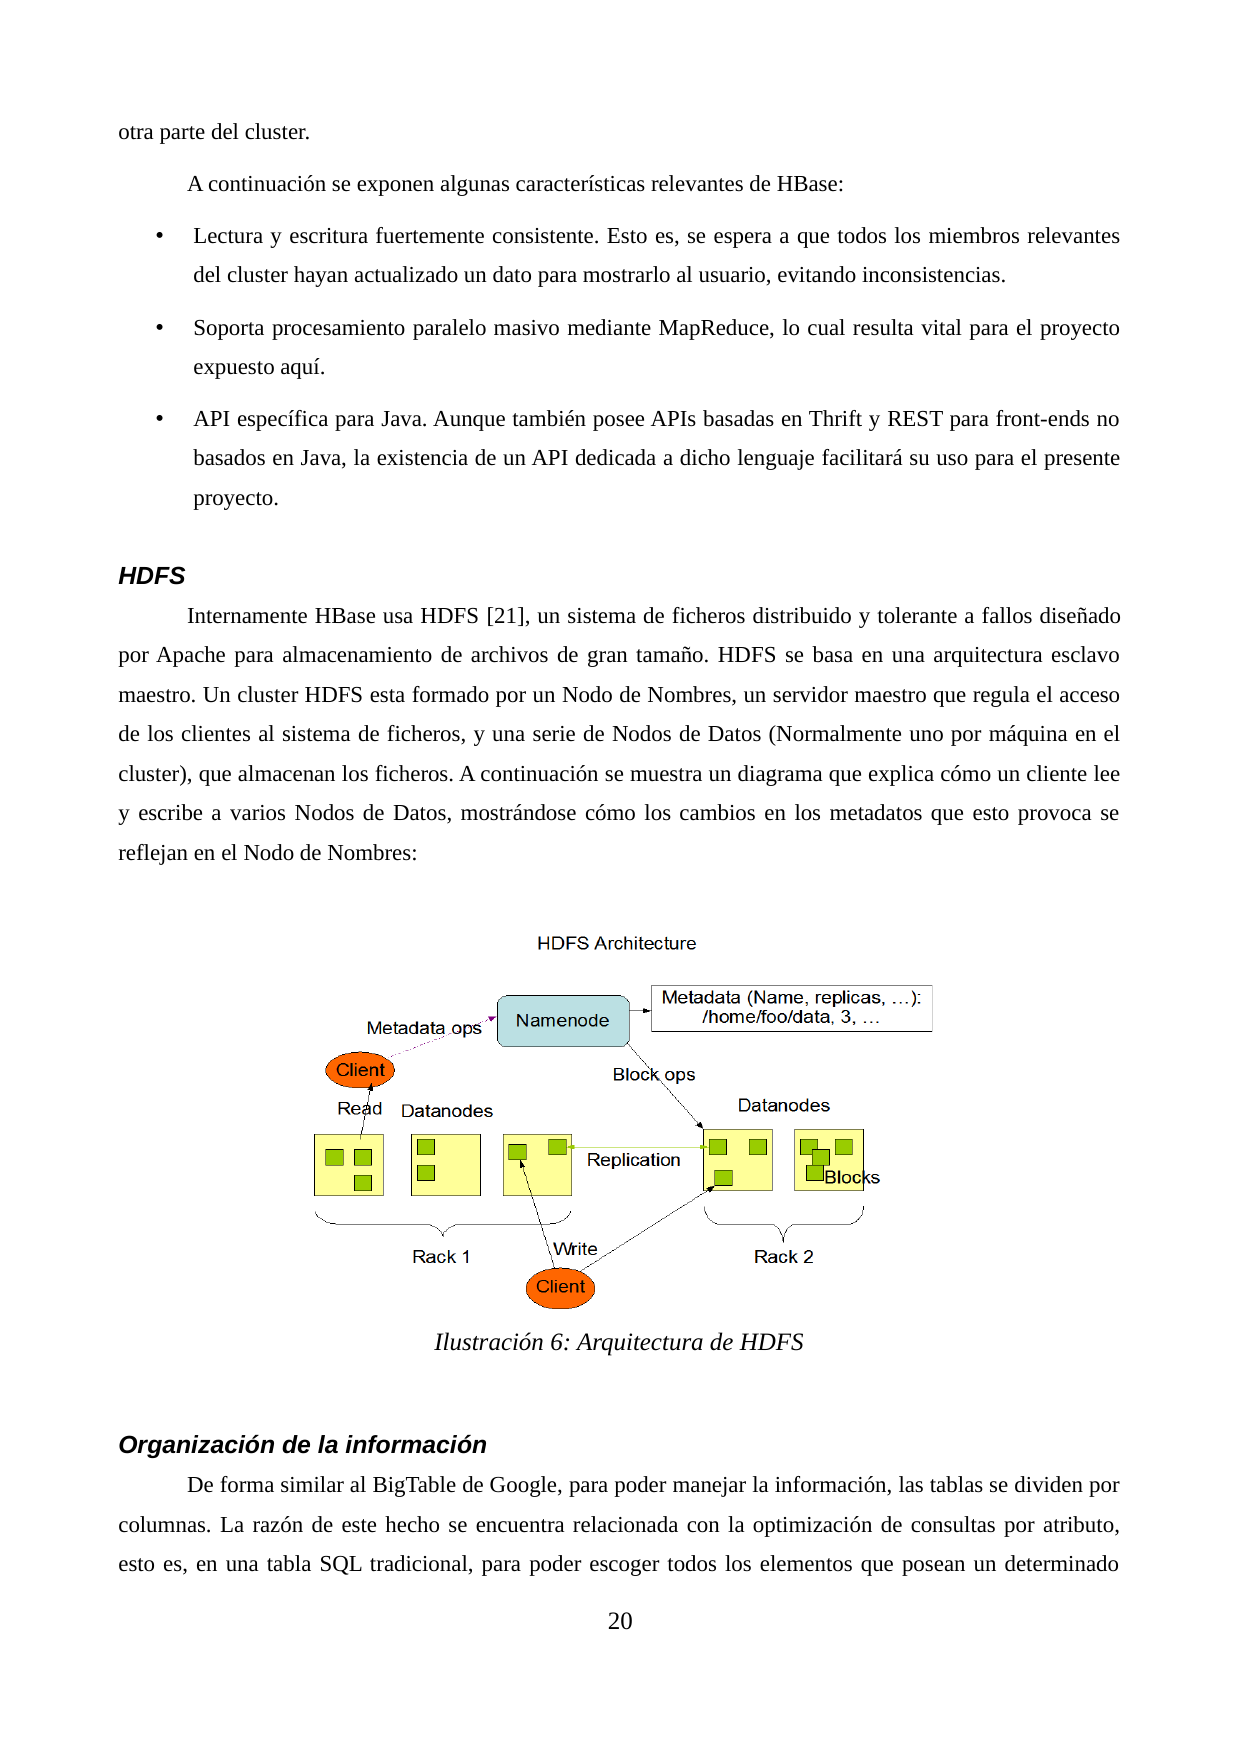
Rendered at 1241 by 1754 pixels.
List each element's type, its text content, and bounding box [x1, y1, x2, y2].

list Soporta procesamiento paralelo masivo mediante MapReduce, lo cual resulta vital para el proyecto expuesto aquí. [156, 313, 1122, 379]
subtitle Organización de la información [118, 1430, 1122, 1459]
list Lectura y escritura fuertemente consistente. Esto es, se espera a que todos los miembros relevantes del cluster hayan actualizado un dato para mostrarlo al usuario, evitando inconsistencias. [156, 222, 1122, 288]
text De forma similar al BigTable de Google, para poder manejar la información, las tablas se dividen por columnas. La razón de este hecho se encuentra relacionada con la optimización de consultas por atributo, esto es, en una tabla SQL tradicional, para poder escoger todos los elementos que posean un determinado [118, 1471, 1122, 1576]
text Internamente HBase usa HDFS [21], un sistema de ficheros distribuido y tolerante a fallos diseñado por Apache para almacenamiento de archivos de gran tamaño. HDFS se basa en una arquitectura esclavo maestro. Un cluster HDFS esta formado por un Nodo de Nombres, un servidor maestro que regula el acceso de los clientes al sistema de ficheros, y una serie de Nodos de Datos (Normalmente uno por máquina en el cluster), que almacenan los ficheros. A continuación se muestra un diagrama que explica cómo un cliente lee y escribe a varios Nodos de Datos, mostrándose cómo los cambios en los metadatos que esto provoca se reflejan en el Nodo de Nombres: [118, 602, 1122, 865]
text Ilustración 6: Arquitectura de HDFS [308, 1316, 932, 1356]
picture [308, 928, 933, 1316]
text otra parte del cluster. [118, 118, 1122, 144]
list API específica para Java. Aunque también posee APIs basadas en Thrift y REST para front-ends no basados en Java, la existencia de un API dedicada a dicho lenguaje facilitará su uso para el presente proyecto. [156, 405, 1122, 510]
subtitle HDFS [118, 561, 1122, 589]
text A continuación se exponen algunas características relevantes de HBase: [118, 170, 1122, 196]
